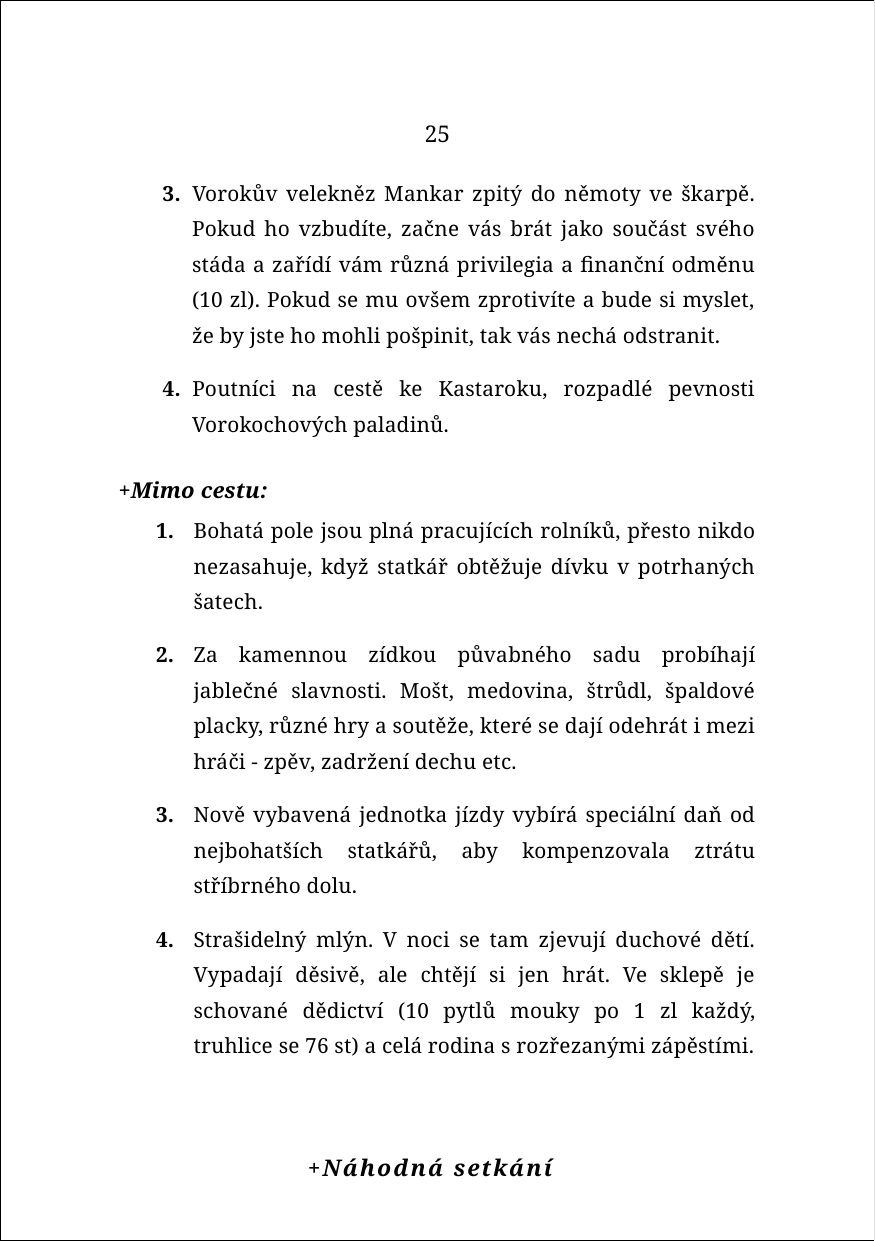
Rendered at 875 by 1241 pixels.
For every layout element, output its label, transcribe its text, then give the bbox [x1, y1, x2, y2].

list Za kamennou zídkou půvabného sadu probíhají jablečné slavnosti. Mošt, medovina, štrůdl, špaldové placky, různé hry a soutěže, které se dají odehrát i mezi hráči - zpěv, zadržení dechu etc. [156, 641, 756, 776]
list Strašidelný mlýn. V noci se tam zjevují duchové dětí. Vypadají děsivě, ale chtějí si jen hrát. Ve sklepě je schované dědictví (10 pytlů mouky po 1 zl každý, truhlice se 76 st) a celá rodina s rozřezanými zápěstími. [156, 925, 756, 1060]
list Poutníci na cestě ke Kastaroku, rozpadlé pevnosti Vorokochových paladinů. [162, 374, 756, 438]
list Vorokův velekněz Mankar zpitý do němoty ve škarpě. Pokud ho vzbudíte, začne vás brát jako součást svého stáda a zařídí vám různá privilegia a finanční odměnu (10 zl). Pokud se mu ovšem zprotivíte a bude si myslet, že by jste ho mohli pošpinit, tak vás nechá odstranit. [162, 179, 756, 349]
list Nově vybavená jednotka jízdy vybírá speciální daň od nejbohatších statkářů, aby kompenzovala ztrátu stříbrného dolu. [156, 800, 756, 900]
list Bohatá pole jsou plná pracujících rolníků, přesto nikdo nezasahuje, když statkář obtěžuje dívku v potrhaných šatech. [156, 516, 756, 616]
subtitle +Mimo cestu: [118, 475, 756, 504]
